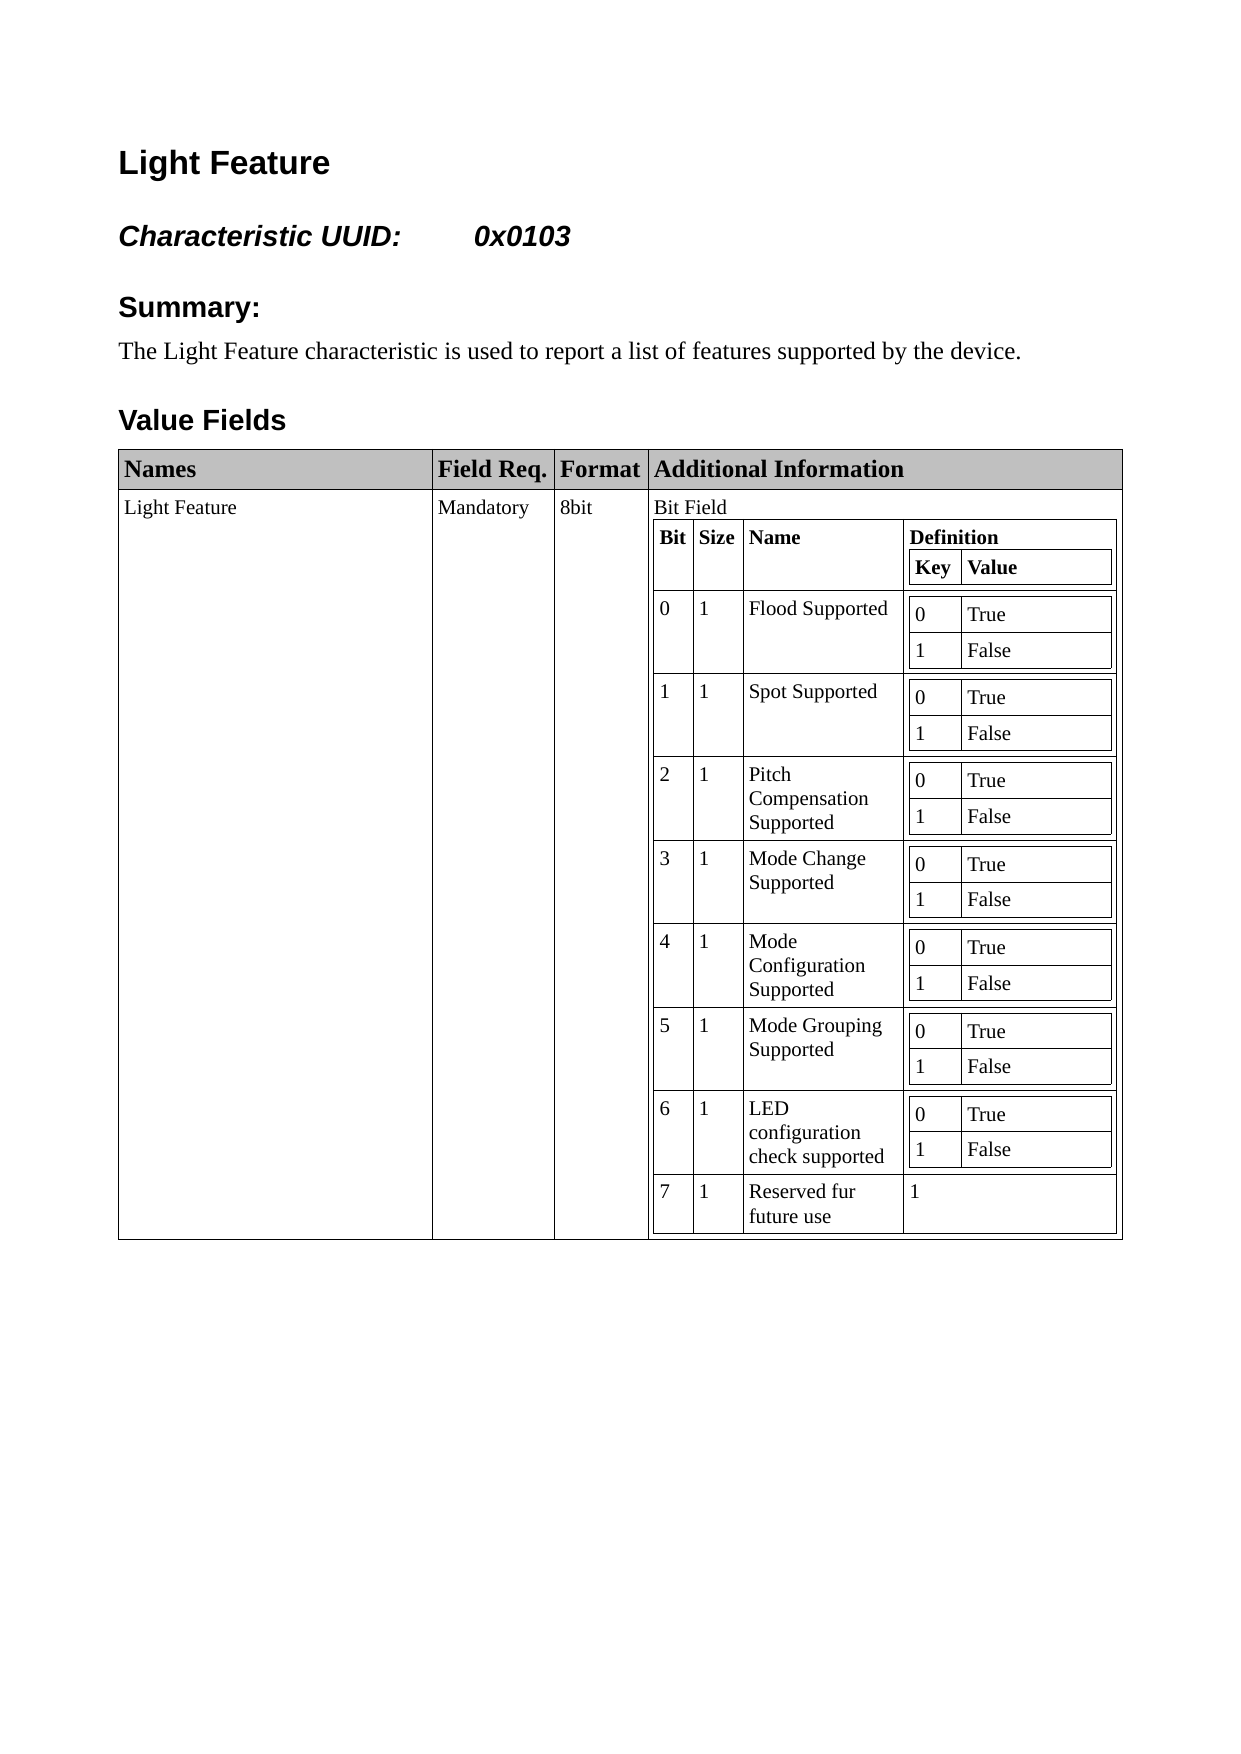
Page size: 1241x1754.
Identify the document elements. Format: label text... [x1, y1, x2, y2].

table_cell 1 [694, 1008, 743, 1090]
table_cell 1 [910, 1049, 961, 1084]
table_header Size [694, 520, 743, 590]
table_cell 5 [654, 1008, 693, 1090]
table_header True [962, 847, 1111, 882]
table_header True [962, 1014, 1111, 1048]
table_cell [904, 674, 1116, 756]
table_cell 1 [910, 883, 961, 917]
table_cell 3 [654, 841, 693, 923]
subtitle Characteristic UUID: 0x0103 [118, 219, 1122, 253]
table_cell 4 [654, 924, 693, 1007]
table_header Key [910, 550, 961, 584]
table_cell False [962, 633, 1111, 667]
table_cell [904, 1008, 1116, 1090]
table_cell [904, 591, 1116, 673]
table_header True [962, 597, 1111, 632]
table_cell 1 [694, 1175, 743, 1233]
table_cell Mode Grouping Supported [744, 1008, 903, 1090]
table_header Format [555, 450, 648, 489]
table_cell 1 [694, 674, 743, 756]
table_cell 1 [910, 633, 961, 667]
table_cell False [962, 799, 1111, 833]
table_header 0 [910, 847, 961, 882]
table_cell False [962, 1049, 1111, 1084]
table_cell Flood Supported [744, 591, 903, 673]
table_cell Mandatory [433, 490, 554, 1239]
table_cell Reserved fur future use [744, 1175, 903, 1233]
table_header Definition [904, 520, 1116, 590]
table_cell Mode Change Supported [744, 841, 903, 923]
table_header Names [119, 450, 432, 489]
table_header Field Req. [433, 450, 554, 489]
table_cell 1 [910, 716, 961, 750]
table_cell Mode Configuration Supported [744, 924, 903, 1007]
table_header Bit [654, 520, 693, 590]
table_header Value [962, 550, 1111, 584]
table_cell Pitch Compensation Supported [744, 757, 903, 840]
table_cell 1 [694, 757, 743, 840]
table_cell Bit Field [649, 490, 1122, 1239]
table_cell 1 [654, 674, 693, 756]
table_cell [904, 841, 1116, 923]
table_cell LED configuration check supported [744, 1091, 903, 1174]
table_header 0 [910, 763, 961, 798]
table_cell False [962, 1132, 1111, 1167]
table_header True [962, 1097, 1111, 1131]
table_cell Light Feature [119, 490, 432, 1239]
table_cell 1 [694, 591, 743, 673]
table_cell 8bit [555, 490, 648, 1239]
table_cell 1 [904, 1175, 1116, 1233]
table_cell False [962, 966, 1111, 1000]
table_cell 1 [910, 1132, 961, 1167]
table_cell 1 [910, 966, 961, 1000]
subtitle Summary: [118, 290, 1122, 324]
table_cell False [962, 883, 1111, 917]
table_cell 1 [694, 1091, 743, 1174]
table_cell Spot Supported [744, 674, 903, 756]
table_header 0 [910, 930, 961, 964]
table_cell [904, 1091, 1116, 1174]
table_cell 0 [654, 591, 693, 673]
table_header 0 [910, 680, 961, 715]
subtitle Value Fields [118, 403, 1122, 436]
table_cell [904, 924, 1116, 1007]
table_cell 1 [694, 924, 743, 1007]
table_cell 1 [694, 841, 743, 923]
table_cell 6 [654, 1091, 693, 1174]
table_cell 7 [654, 1175, 693, 1233]
table_cell 1 [910, 799, 961, 833]
table_cell False [962, 716, 1111, 750]
table_header True [962, 680, 1111, 715]
table_header 0 [910, 1014, 961, 1048]
subtitle Light Feature [118, 143, 1122, 182]
table_header 0 [910, 1097, 961, 1131]
table_cell [904, 757, 1116, 840]
table_header True [962, 930, 1111, 964]
table_header True [962, 763, 1111, 798]
table_header Additional Information [649, 450, 1122, 489]
table_header 0 [910, 597, 961, 632]
text The Light Feature characteristic is used to report a list of features supported by the device. [118, 336, 1122, 365]
table_header Name [744, 520, 903, 590]
table_cell 2 [654, 757, 693, 840]
